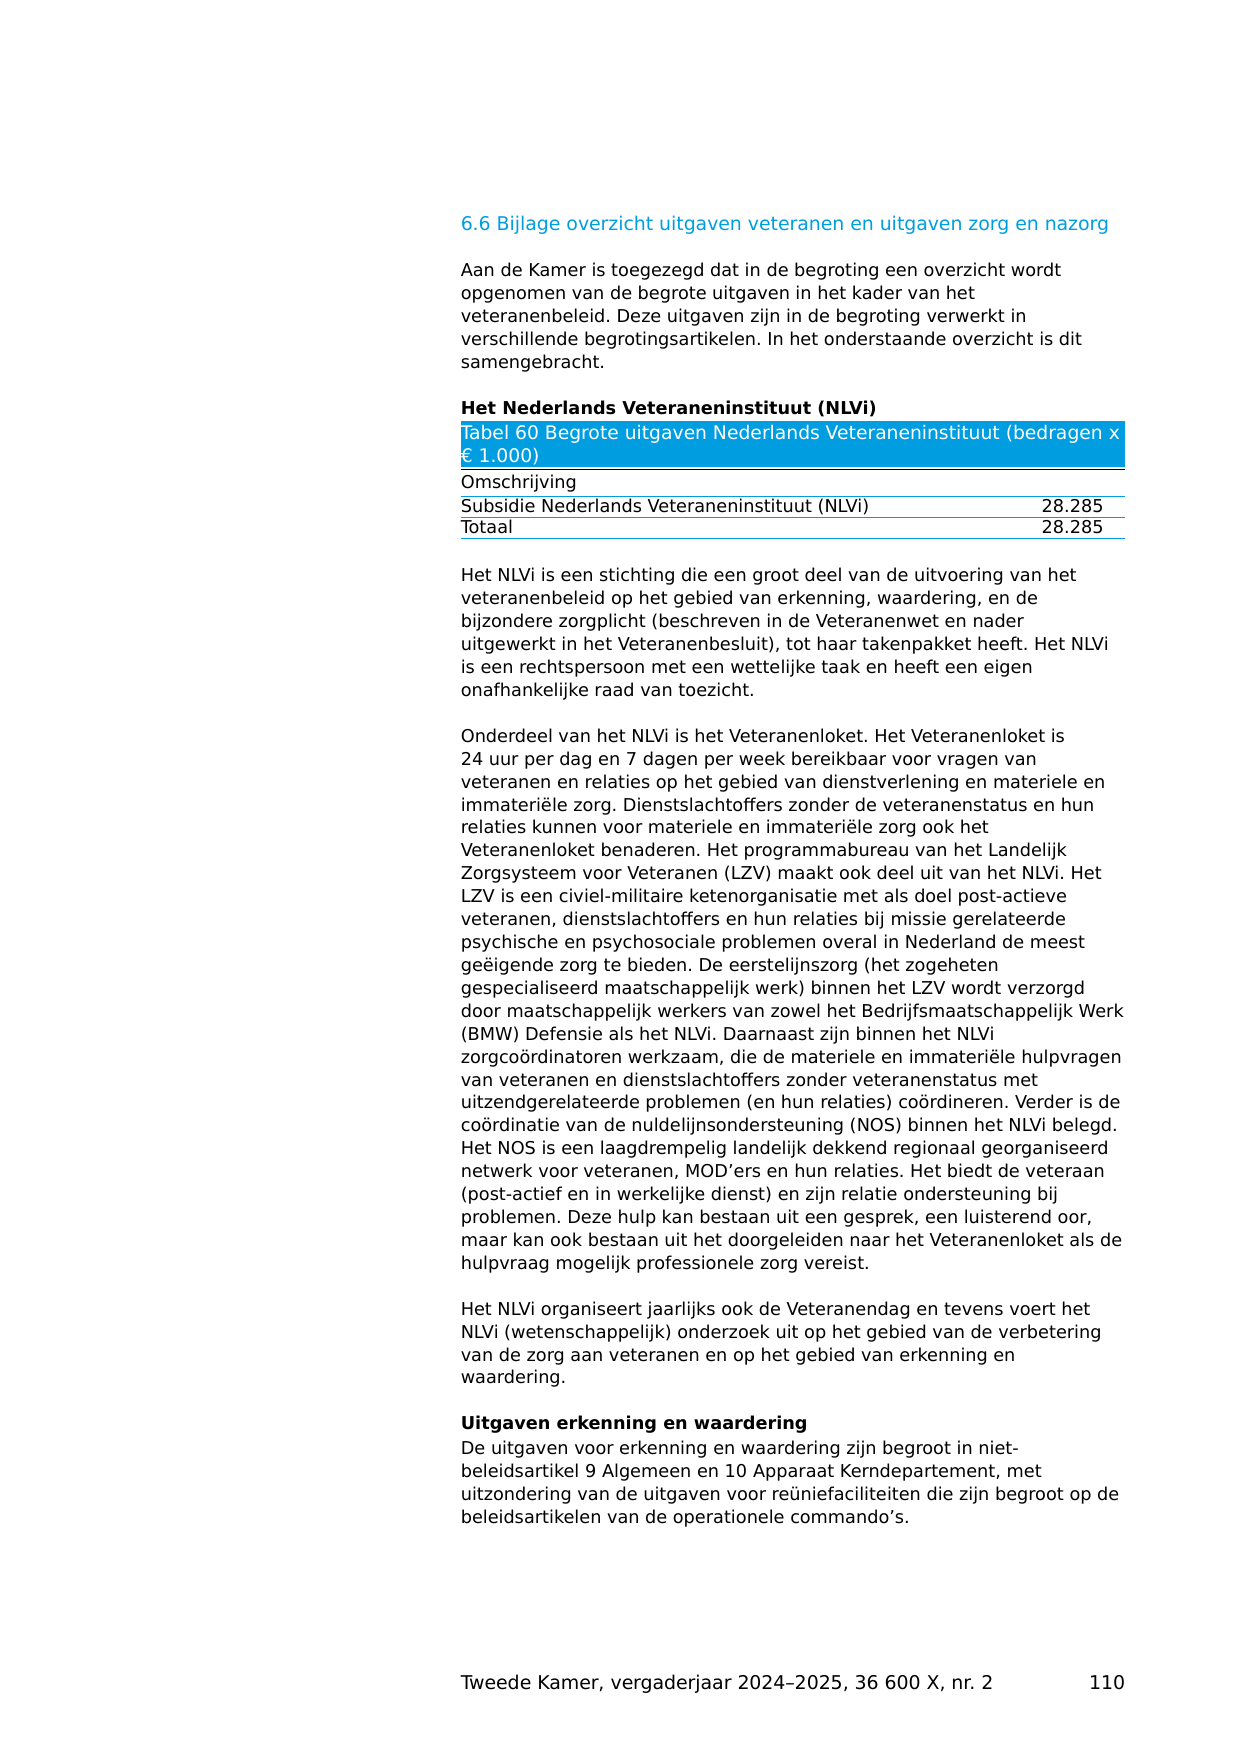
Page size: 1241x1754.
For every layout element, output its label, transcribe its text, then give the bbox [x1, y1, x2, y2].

text Onderdeel van het NLVi is het Veteranenloket. Het Veteranenloket is 24 uur per dag en 7 dagen per week bereikbaar voor vragen van veteranen en relaties op het gebied van dienstverlening en materiele en immateriële zorg. Dienstslachtoffers zonder de veteranenstatus en hun relaties kunnen voor materiele en immateriële zorg ook het Veteranenloket benaderen. Het programmabureau van het Landelijk Zorgsysteem voor Veteranen (LZV) maakt ook deel uit van het NLVi. Het LZV is een civiel-militaire ketenorganisatie met als doel post-actieve veteranen, dienstslachtoffers en hun relaties bij missie gerelateerde psychische en psychosociale problemen overal in Nederland de meest geëigende zorg te bieden. De eerstelijnszorg (het zogeheten gespecialiseerd maatschappelijk werk) binnen het LZV wordt verzorgd door maatschappelijk werkers van zowel het Bedrijfsmaatschappelijk Werk (BMW) Defensie als het NLVi. Daarnaast zijn binnen het NLVi zorgcoördinatoren werkzaam, die de materiele en immateriële hulpvragen van veteranen en dienstslachtoffers zonder veteranenstatus met uitzendgerelateerde problemen (en hun relaties) coördineren. Verder is de coördinatie van de nuldelijnsondersteuning (NOS) binnen het NLVi belegd. Het NOS is een laagdrempelig landelijk dekkend regionaal georganiseerd netwerk voor veteranen, MOD’ers en hun relaties. Het biedt de veteraan (post-actief en in werkelijke dienst) en zijn relatie ondersteuning bij problemen. Deze hulp kan bestaan uit een gesprek, een luisterend oor, maar kan ook bestaan uit het doorgeleiden naar het Veteranenloket als de hulpvraag mogelijk professionele zorg vereist. [461, 724, 1125, 1274]
text Uitgaven erkenning en waardering [461, 1411, 1125, 1434]
table_cell Subsidie Nederlands Veteraneninstituut (NLVi) [461, 497, 1038, 517]
table_cell [1039, 470, 1125, 496]
text De uitgaven voor erkenning en waardering zijn begroot in niet-beleidsartikel 9 Algemeen en 10 Apparaat Kerndepartement, met uitzondering van de uitgaven voor reüniefaciliteiten die zijn begroot op de beleidsartikelen van de operationele commando’s. [461, 1436, 1125, 1528]
table_cell Totaal [461, 518, 1038, 538]
text Het Nederlands Veteraneninstituut (NLVi) [461, 396, 1125, 419]
title 6.6 Bijlage overzicht uitgaven veteranen en uitgaven zorg en nazorg [461, 213, 1125, 235]
text Het NLVi organiseert jaarlijks ook de Veteranendag en tevens voert het NLVi (wetenschappelijk) onderzoek uit op het gebied van de verbetering van de zorg aan veteranen en op het gebied van erkenning en waardering. [461, 1297, 1125, 1388]
table_cell 28.285 [1039, 518, 1125, 538]
table_cell Omschrijving [461, 470, 1038, 496]
text Aan de Kamer is toegezegd dat in de begroting een overzicht wordt opgenomen van de begrote uitgaven in het kader van het veteranenbeleid. Deze uitgaven zijn in de begroting verwerkt in verschillende begrotingsartikelen. In het onderstaande overzicht is dit samengebracht. [461, 258, 1125, 373]
table_cell 28.285 [1039, 497, 1125, 517]
text Het NLVi is een stichting die een groot deel van de uitvoering van het veteranenbeleid op het gebied van erkenning, waardering, en de bijzondere zorgplicht (beschreven in de Veteranenwet en nader uitgewerkt in het Veteranenbesluit), tot haar takenpakket heeft. Het NLVi is een rechtspersoon met een wettelijke taak en heeft een eigen onafhankelijke raad van toezicht. [461, 563, 1125, 701]
